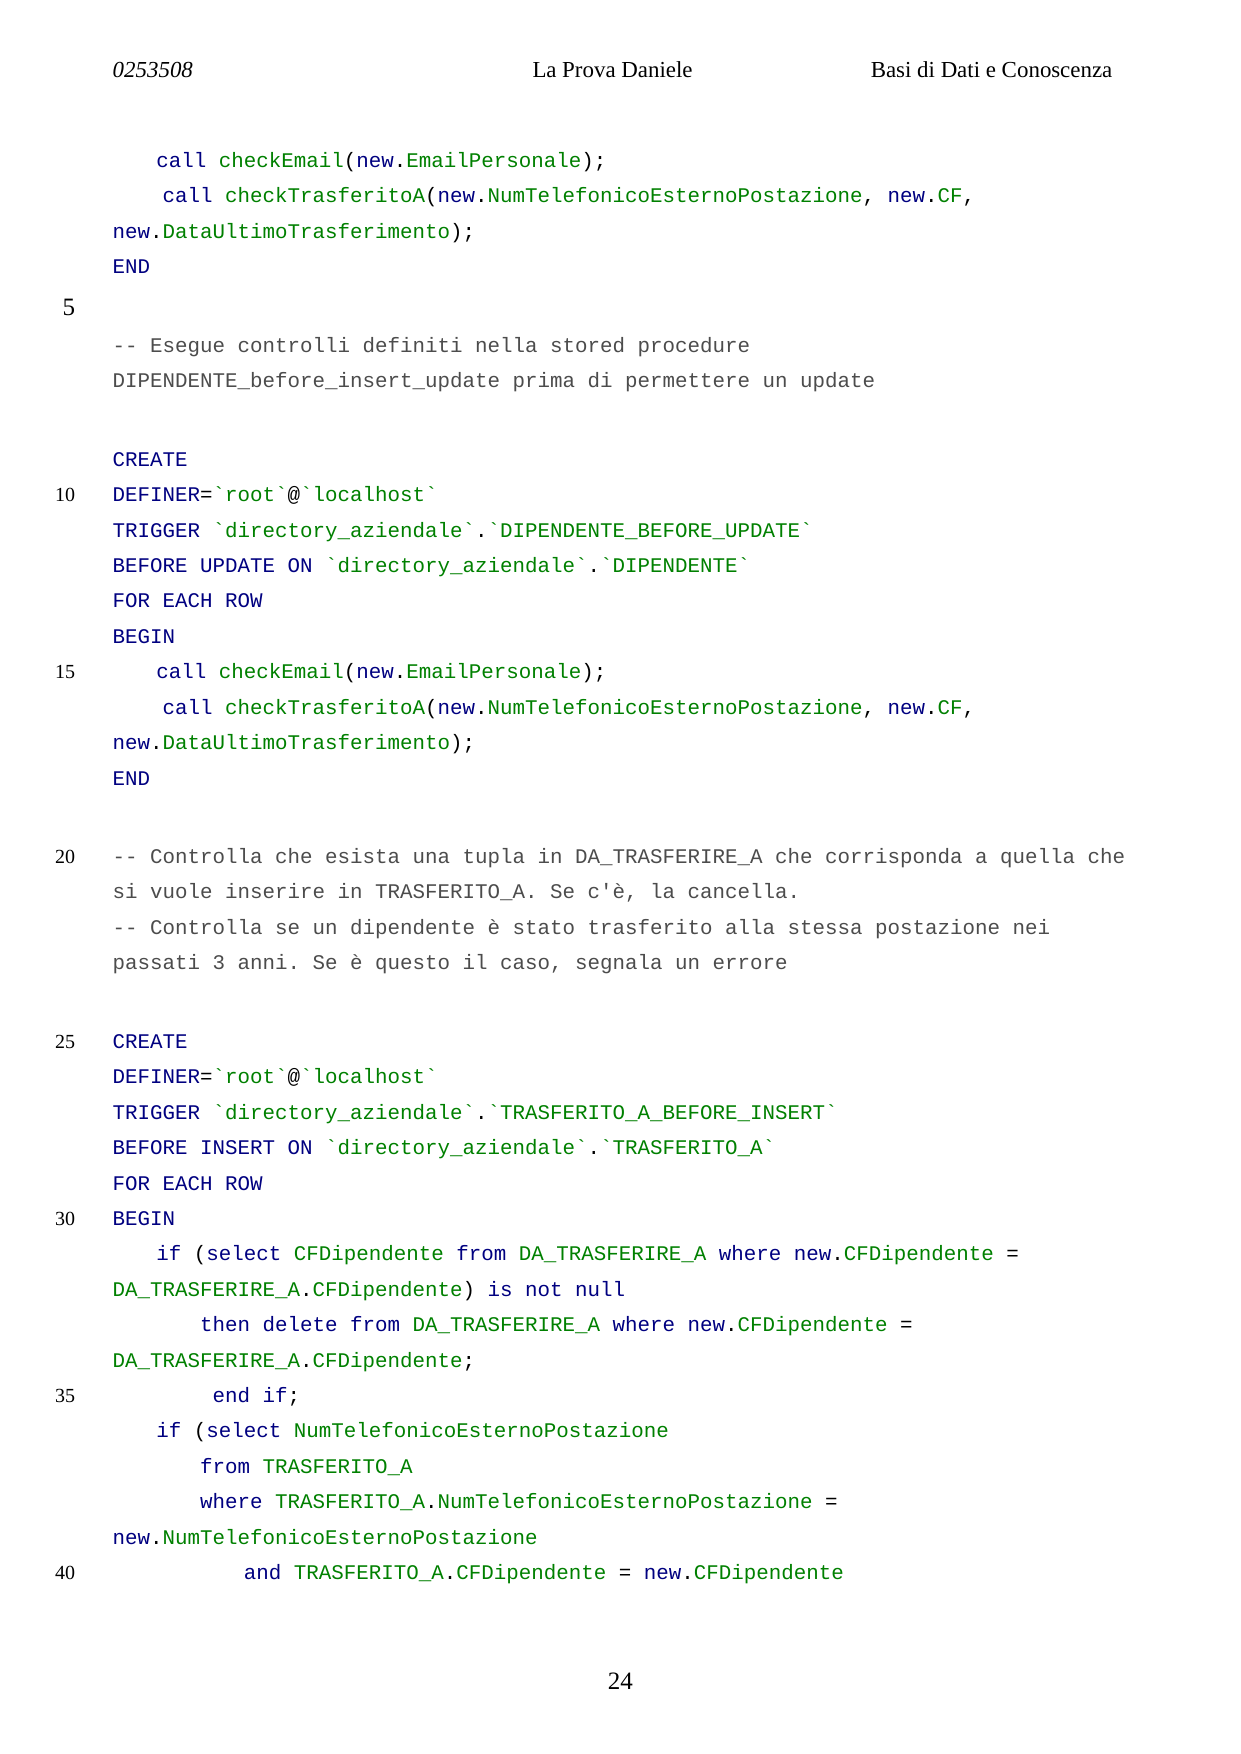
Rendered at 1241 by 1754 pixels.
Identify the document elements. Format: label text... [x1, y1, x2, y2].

text TRIGGER `directory_aziendale`.`DIPENDENTE_BEFORE_UPDATE` [112, 519, 1128, 543]
text -- Controlla se un dipendente è stato trasferito alla stessa postazione nei passati 3 anni. Se è questo il caso, segnala un errore [112, 917, 1128, 976]
text BEGIN [112, 1208, 1128, 1232]
text -- Controlla che esista una tupla in DA_TRASFERIRE_A che corrisponda a quella che si vuole inserire in TRASFERITO_A. Se c'è, la cancella. [112, 846, 1128, 905]
text CREATE [112, 1031, 1128, 1054]
text call checkTrasferitoA(new.NumTelefonicoEsternoPostazione, new.CF, new.DataUltimoTrasferimento); [112, 697, 1128, 756]
text FOR EACH ROW [112, 590, 1128, 614]
text -- Esegue controlli definiti nella stored procedure DIPENDENTE_before_insert_update prima di permettere un update [112, 335, 1128, 394]
text BEFORE INSERT ON `directory_aziendale`.`TRASFERITO_A` [112, 1137, 1128, 1161]
text END [112, 256, 1128, 280]
text if (select NumTelefonicoEsternoPostazione [112, 1420, 1128, 1444]
text call checkTrasferitoA(new.NumTelefonicoEsternoPostazione, new.CF, new.DataUltimoTrasferimento); [112, 185, 1128, 244]
text BEFORE UPDATE ON `directory_aziendale`.`DIPENDENTE` [112, 555, 1128, 579]
text DEFINER=`root`@`localhost` [112, 484, 1128, 508]
text then delete from DA_TRASFERIRE_A where new.CFDipendente = DA_TRASFERIRE_A.CFDipendente; [112, 1314, 1128, 1373]
text END [112, 767, 1128, 791]
text where TRASFERITO_A.NumTelefonicoEsternoPostazione = new.NumTelefonicoEsternoPostazione [112, 1491, 1128, 1550]
text call checkEmail(new.EmailPersonale); [112, 150, 1128, 174]
text end if; [112, 1385, 1128, 1409]
text if (select CFDipendente from DA_TRASFERIRE_A where new.CFDipendente = DA_TRASFERIRE_A.CFDipendente) is not null [112, 1243, 1128, 1302]
text from TRASFERITO_A [112, 1456, 1128, 1479]
text and TRASFERITO_A.CFDipendente = new.CFDipendente [112, 1562, 1128, 1586]
text FOR EACH ROW [112, 1172, 1128, 1196]
text call checkEmail(new.EmailPersonale); [112, 661, 1128, 685]
text TRIGGER `directory_aziendale`.`TRASFERITO_A_BEFORE_INSERT` [112, 1102, 1128, 1125]
text CREATE [112, 449, 1128, 472]
text DEFINER=`root`@`localhost` [112, 1066, 1128, 1090]
text BEGIN [112, 626, 1128, 649]
